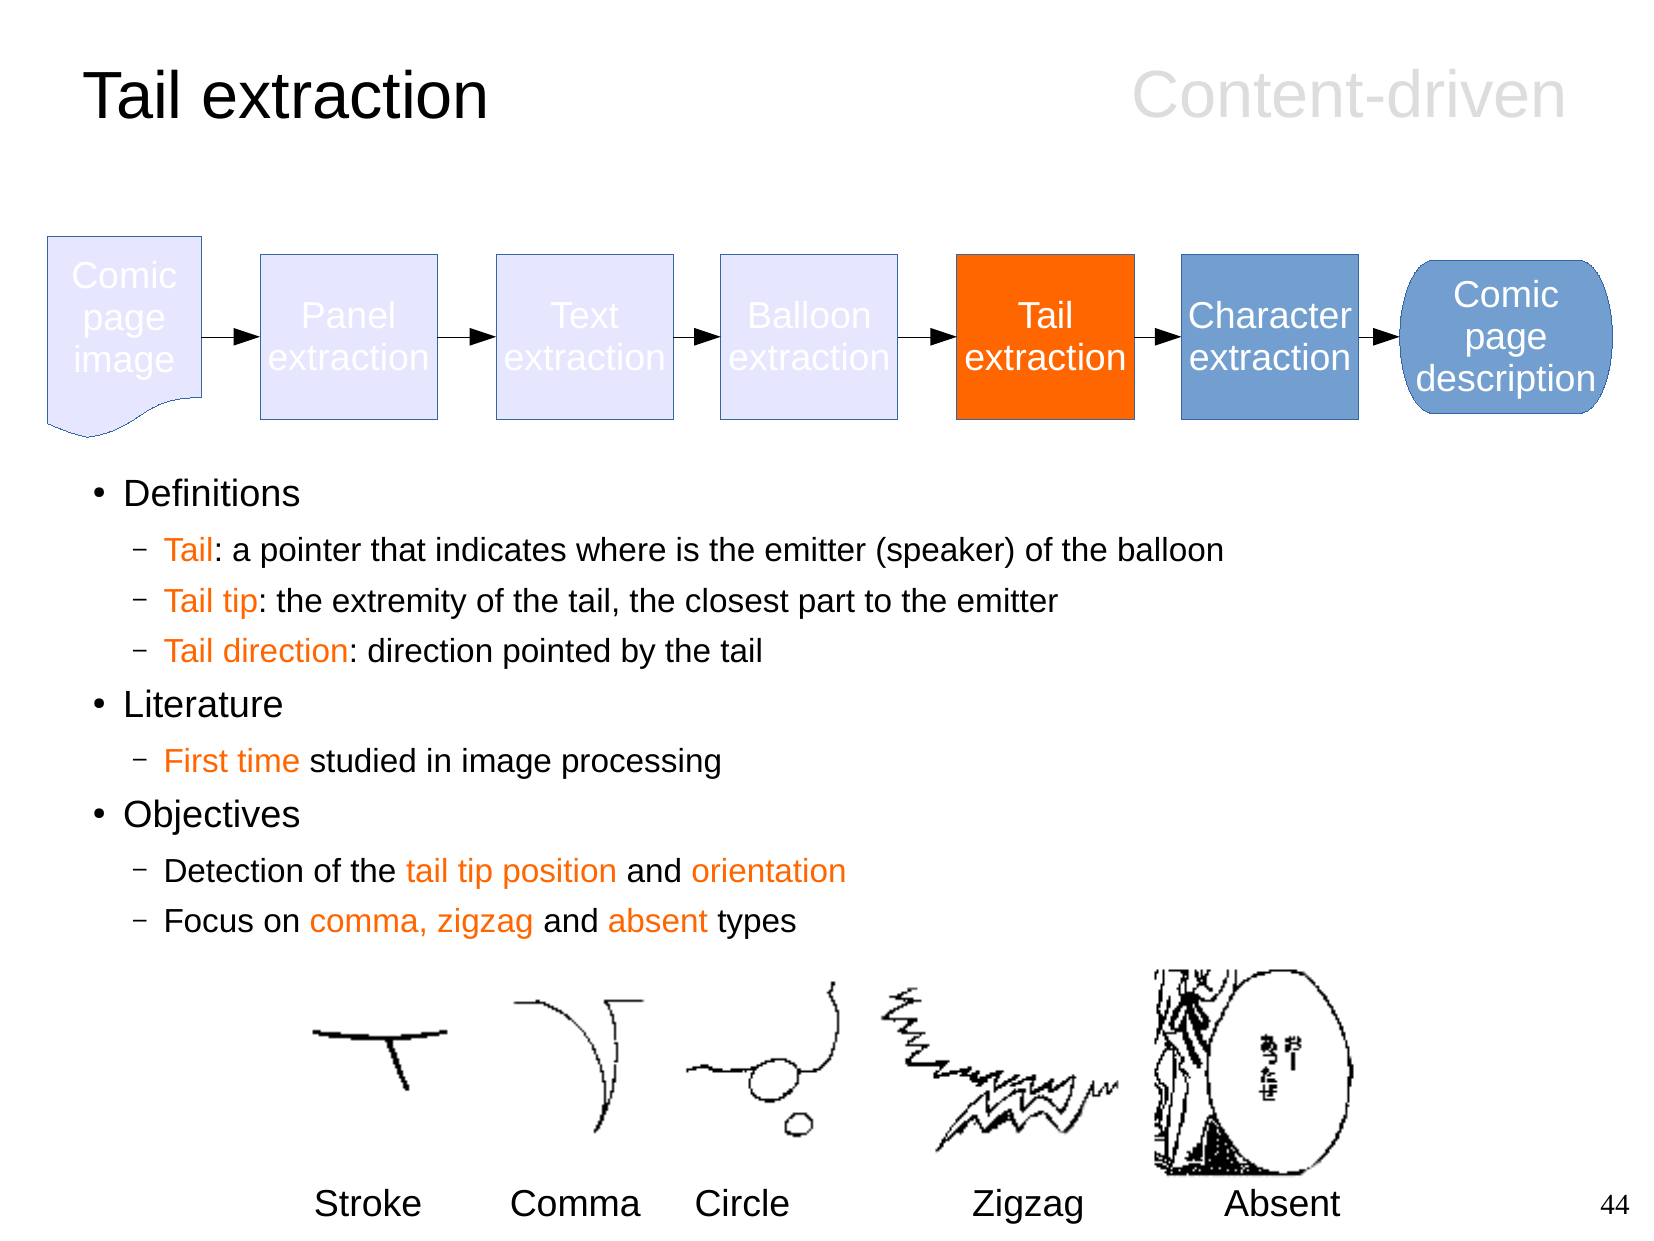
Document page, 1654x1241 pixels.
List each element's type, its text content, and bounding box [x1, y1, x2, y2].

text_box Comic page description [1399, 260, 1613, 414]
text_box Text extraction [496, 254, 674, 420]
text_box Circle [669, 1175, 816, 1236]
text_box Comic page image [47, 236, 202, 438]
text_box Balloon extraction [720, 254, 898, 420]
text_box Panel extraction [260, 254, 438, 420]
text_box Stroke [295, 1175, 441, 1236]
picture [275, 962, 1378, 1178]
text_box Character extraction [1181, 254, 1359, 420]
text_box Absent [1194, 1175, 1371, 1241]
title Tail extraction [82, 49, 1571, 142]
text_box Zigzag [955, 1175, 1102, 1241]
text_box Comma [486, 1175, 664, 1241]
list Definitions Tail: a pointer that indicates where is the emitter (speaker) of the balloon Tail tip: the extremity of the tail, the closest part to the emitter Tail direction: direction pointed by the tail Literature First time studied in image processing Objectives Detection of the tail tip position and orientation Focus on comma, zigzag and absent types [82, 472, 1571, 945]
text_box Tail extraction [956, 254, 1135, 420]
